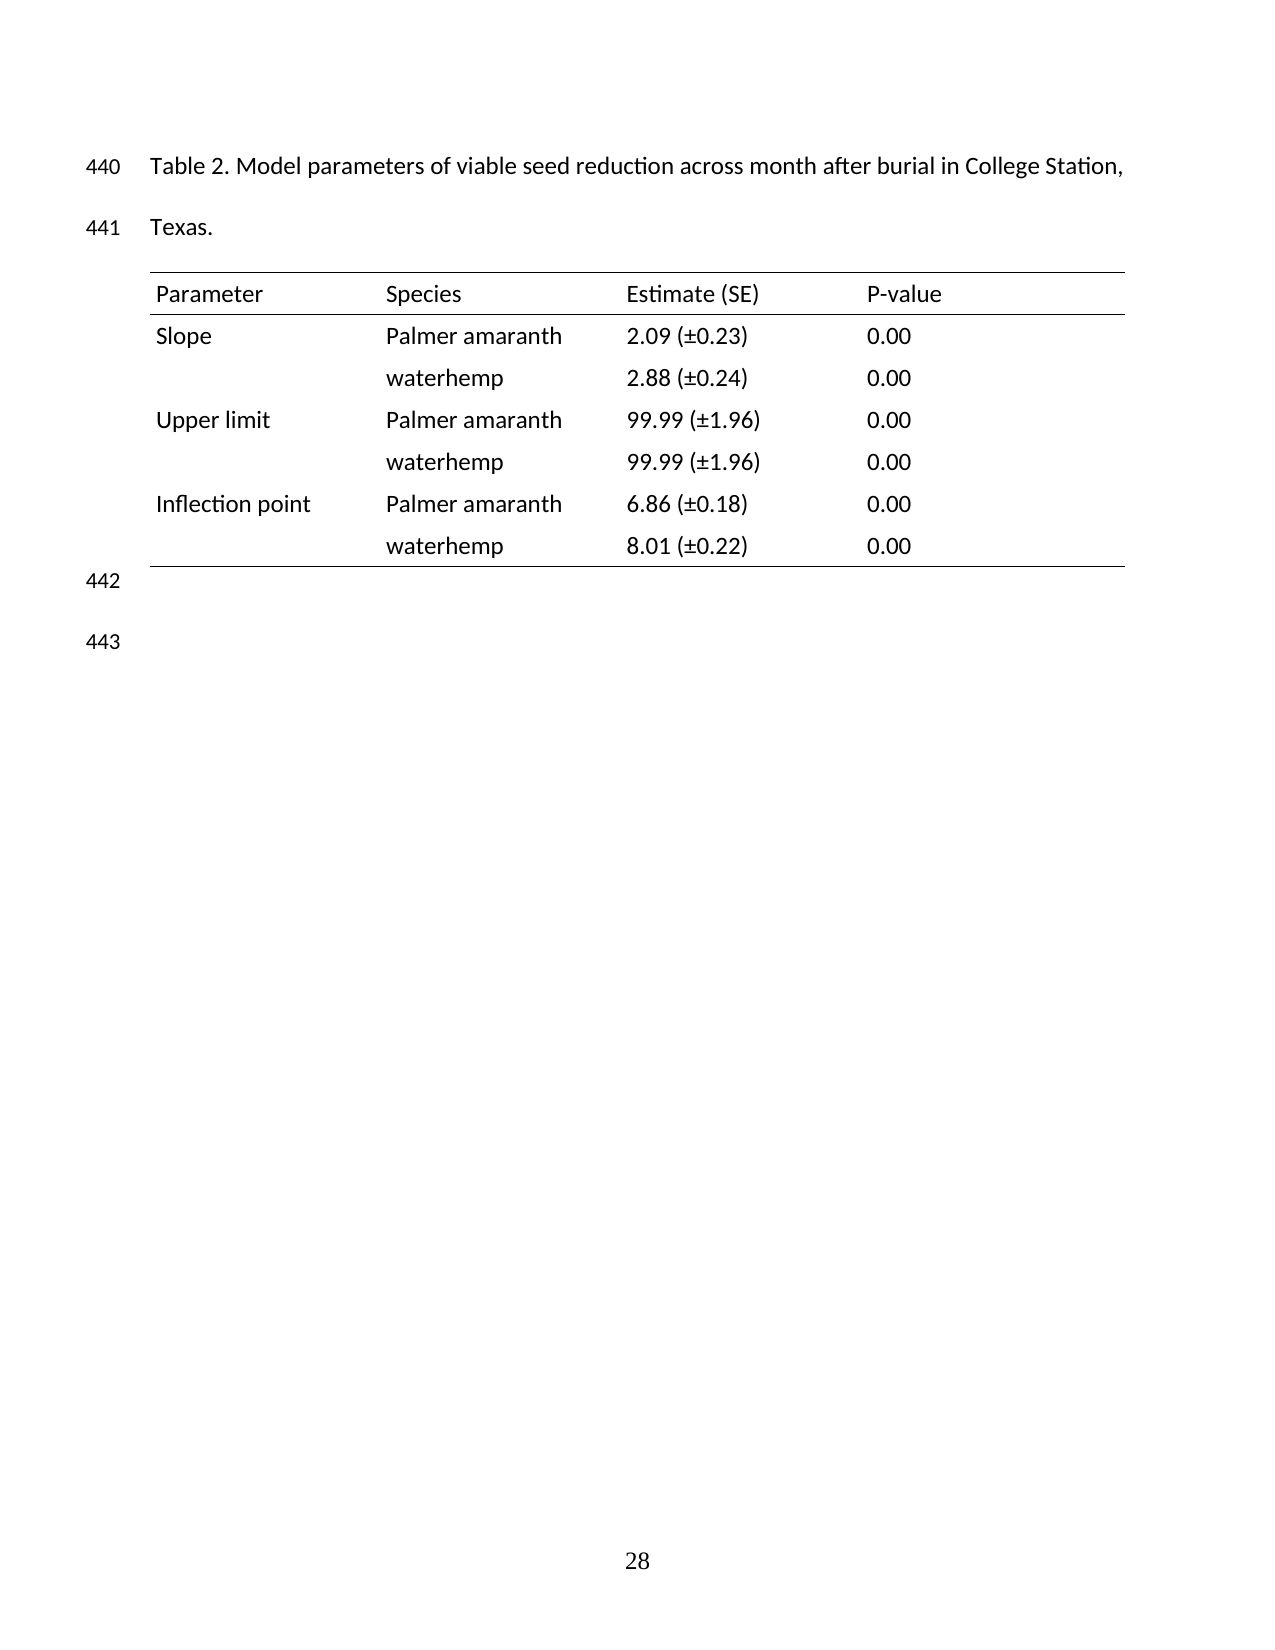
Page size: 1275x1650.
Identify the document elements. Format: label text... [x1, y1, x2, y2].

table_cell waterhemp [380, 524, 621, 566]
table_cell 0.00 [861, 356, 1125, 398]
table_cell Slope [150, 315, 380, 398]
table_cell 0.00 [861, 524, 1125, 566]
table_cell 0.00 [861, 440, 1125, 482]
text Table 2. Model parameters of viable seed reduction across month after burial in College Station, Texas. [150, 150, 1125, 242]
table_cell 0.00 [861, 315, 1125, 356]
table_cell 8.01 (±0.22) [621, 524, 861, 566]
table_header Parameter [150, 273, 380, 314]
table_cell 2.88 (±0.24) [621, 356, 861, 398]
table_cell Inflection point [150, 482, 380, 566]
table_cell Upper limit [150, 398, 380, 482]
table_cell 0.00 [861, 398, 1125, 440]
table_header Estimate (SE) [621, 273, 861, 314]
table_cell 2.09 (±0.23) [621, 315, 861, 356]
table_cell 0.00 [861, 482, 1125, 524]
table_cell Palmer amaranth [380, 482, 621, 524]
table_cell waterhemp [380, 356, 621, 398]
table_cell Palmer amaranth [380, 315, 621, 356]
table_cell Palmer amaranth [380, 398, 621, 440]
table_cell waterhemp [380, 440, 621, 482]
table_cell 99.99 (±1.96) [621, 398, 861, 440]
table_cell 6.86 (±0.18) [621, 482, 861, 524]
table_header P-value [861, 273, 1125, 314]
table_cell 99.99 (±1.96) [621, 440, 861, 482]
table_header Species [380, 273, 621, 314]
